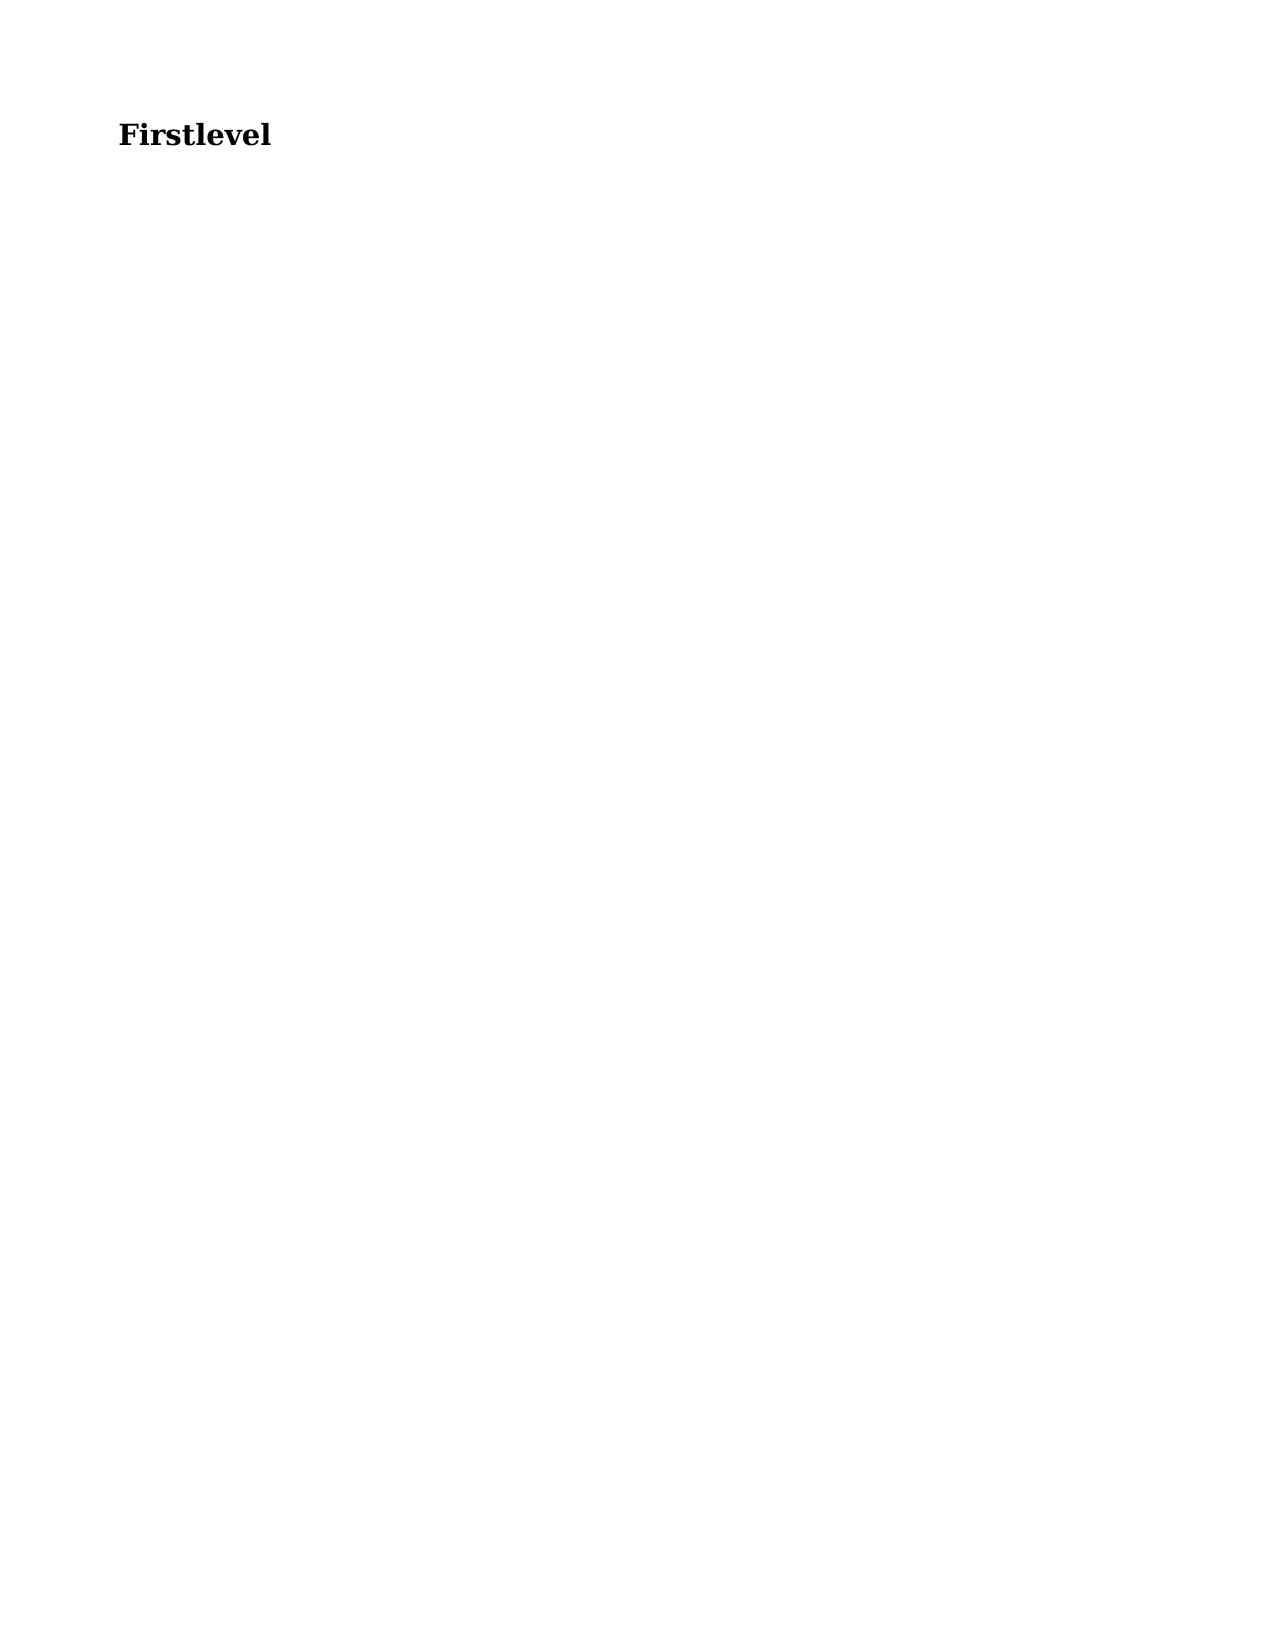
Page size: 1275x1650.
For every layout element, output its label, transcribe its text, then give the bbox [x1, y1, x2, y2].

text Firstlevel [118, 118, 1157, 152]
